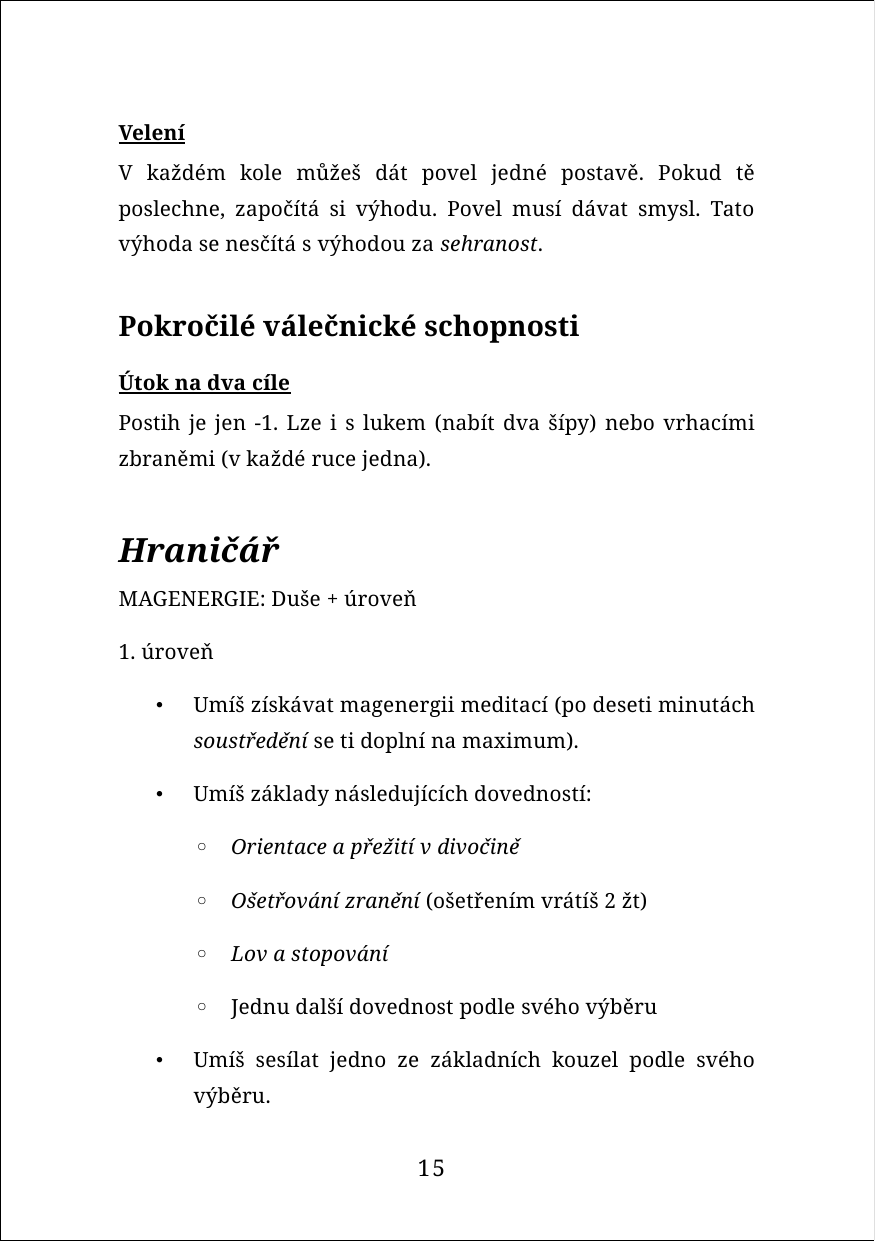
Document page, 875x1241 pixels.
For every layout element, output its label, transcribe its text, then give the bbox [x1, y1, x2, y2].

text 1. úroveň [118, 637, 756, 666]
list Orientace a přežití v divočině [193, 832, 756, 861]
text Postih je jen -1. Lze i s lukem (nabít dva šípy) nebo vrhacími zbraněmi (v každé ruce jedna). [118, 408, 756, 472]
list Umíš základy následujících dovedností: [156, 779, 756, 808]
subtitle Velení [118, 118, 756, 147]
text V každém kole můžeš dát povel jedné postavě. Pokud tě poslechne, započítá si výhodu. Povel musí dávat smysl. Tato výhoda se nesčítá s výhodou za sehranost. [118, 158, 756, 258]
list Ošetřování zranění (ošetřením vrátíš 2 žt) [193, 886, 756, 914]
subtitle Pokročilé válečnické schopnosti [118, 306, 756, 345]
list Jednu další dovednost podle svého výběru [193, 992, 756, 1021]
list Umíš získávat magenergii meditací (po deseti minutách soustředění se ti doplní na maximum). [156, 691, 756, 754]
list Umíš sesílat jedno ze základních kouzel podle svého výběru. [156, 1045, 756, 1109]
subtitle Útok na dva cíle [118, 368, 756, 397]
text MAGENERGIE: Duše + úroveň [118, 584, 756, 612]
list Lov a stopování [193, 939, 756, 967]
subtitle Hraničář [118, 527, 756, 572]
